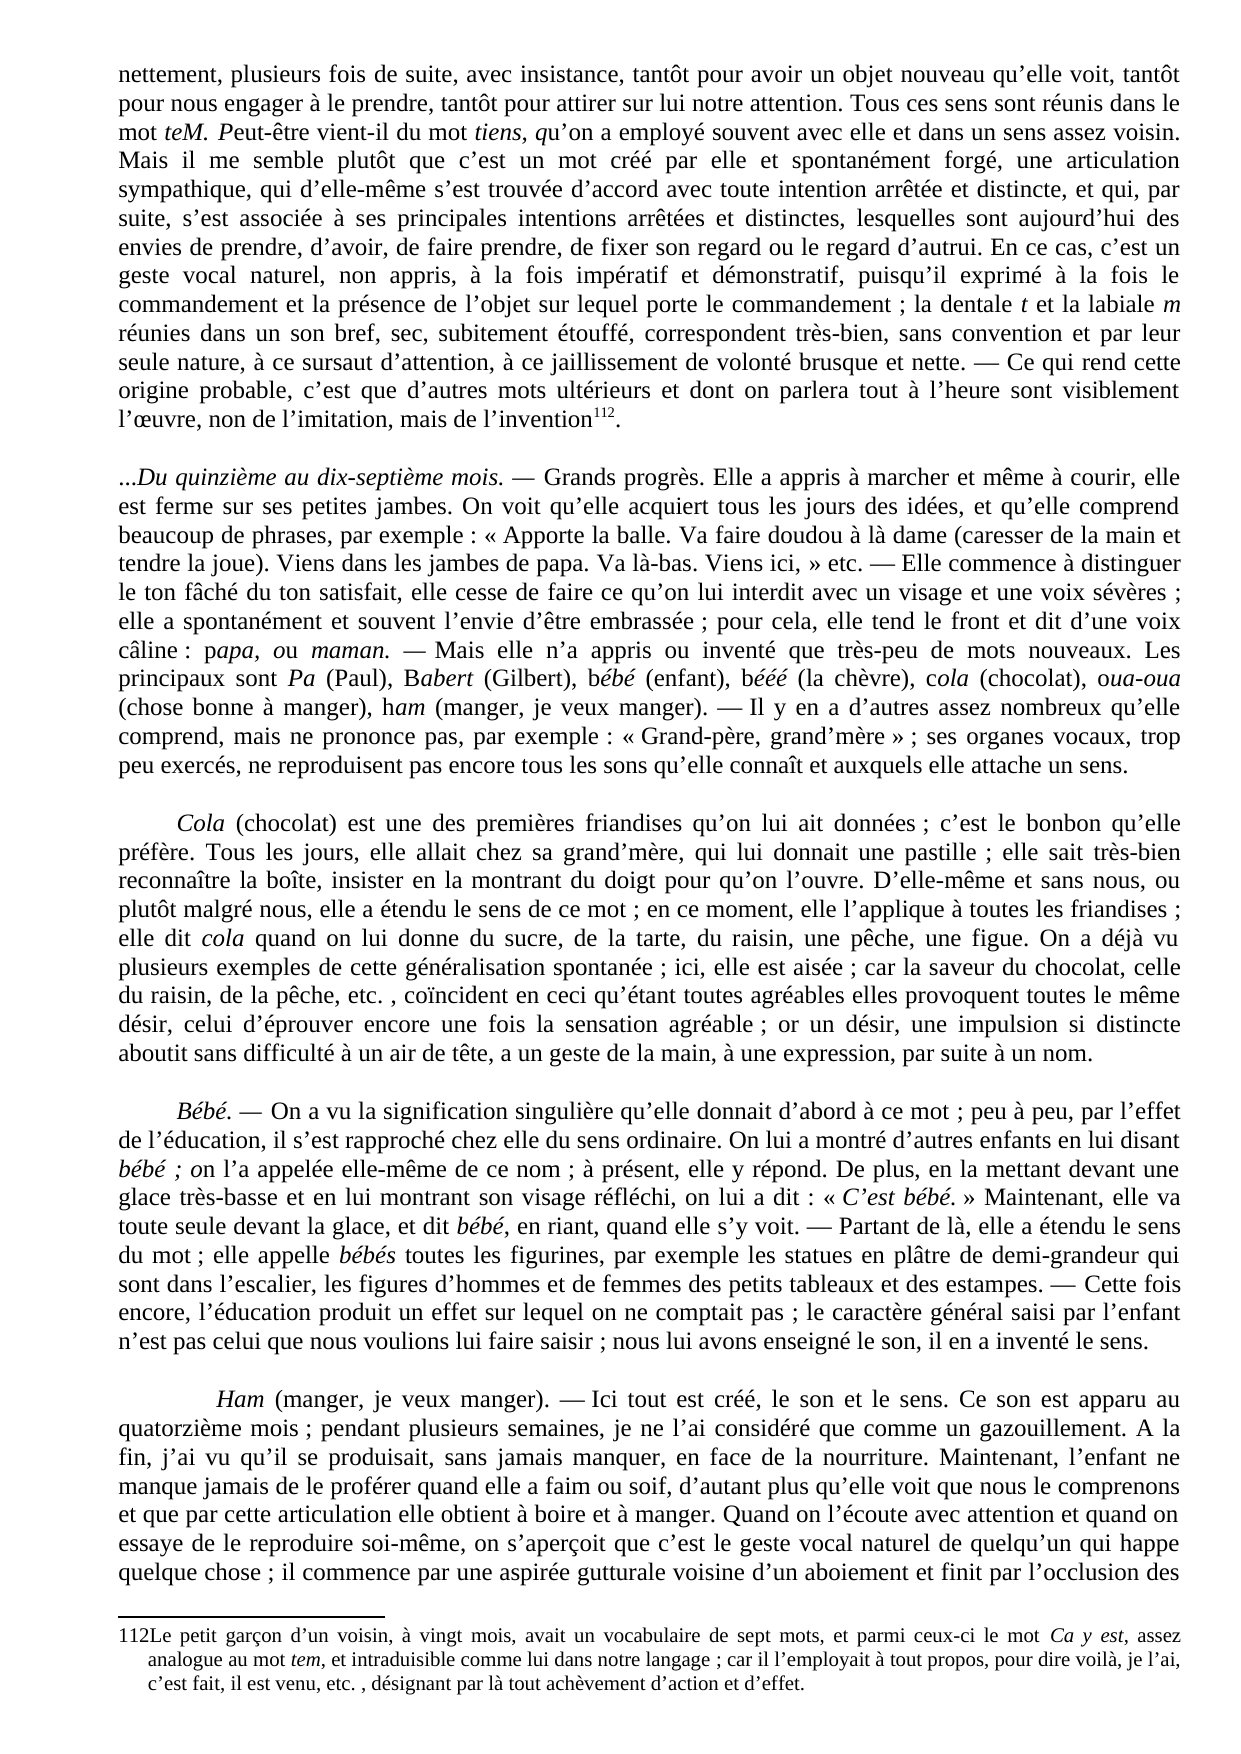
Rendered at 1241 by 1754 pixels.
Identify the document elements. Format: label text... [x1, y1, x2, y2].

text Cola (chocolat) est une des premières friandises qu’on lui ait données ; c’est le bonbon qu’elle préfère. Tous les jours, elle allait chez sa grand’mère, qui lui donnait une pastille ; elle sait très-bien reconnaître la boîte, insister en la montrant du doigt pour qu’on l’ouvre. D’elle-même et sans nous, ou plutôt malgré nous, elle a étendu le sens de ce mot ; en ce moment, elle l’applique à toutes les friandises ; elle dit cola quand on lui donne du sucre, de la tarte, du raisin, une pêche, une figue. On a déjà vu plusieurs exemples de cette généralisation spontanée ; ici, elle est aisée ; car la saveur du chocolat, celle du raisin, de la pêche, etc. , coïncident en ceci qu’étant toutes agréables elles provoquent toutes le même désir, celui d’éprouver encore une fois la sensation agréable ; or un désir, une impulsion si distincte aboutit sans difficulté à un air de tête, a un geste de la main, à une expression, par suite à un nom. [118, 808, 1181, 1067]
text Le petit garçon d’un voisin, à vingt mois, avait un vocabulaire de sept mots, et parmi ceux-ci le mot Ca y est, assez analogue au mot tem, et intraduisible comme lui dans notre langage ; car il l’employait à tout propos, pour dire voilà, je l’ai, c’est fait, il est venu, etc. , désignant par là tout achèvement d’action et d’effet. [118, 1623, 1181, 1695]
text nettement, plusieurs fois de suite, avec insistance, tantôt pour avoir un objet nouveau qu’elle voit, tantôt pour nous engager à le prendre, tantôt pour attirer sur lui notre attention. Tous ces sens sont réunis dans le mot teM. Peut-être vient-il du mot tiens, qu’on a employé souvent avec elle et dans un sens assez voisin. Mais il me semble plutôt que c’est un mot créé par elle et spontanément forgé, une articulation sympathique, qui d’elle-même s’est trouvée d’accord avec toute intention arrêtée et distincte, et qui, par suite, s’est associée à ses principales intentions arrêtées et distinctes, lesquelles sont aujourd’hui des envies de prendre, d’avoir, de faire prendre, de fixer son regard ou le regard d’autrui. En ce cas, c’est un geste vocal naturel, non appris, à la fois impératif et démonstratif, puisqu’il exprimé à la fois le commandement et la présence de l’objet sur lequel porte le commandement ; la dentale t et la labiale m réunies dans un son bref, sec, subitement étouffé, correspondent très-bien, sans convention et par leur seule nature, à ce sursaut d’attention, à ce jaillissement de volonté brusque et nette. — Ce qui rend cette origine probable, c’est que d’autres mots ultérieurs et dont on parlera tout à l’heure sont visiblement l’œuvre, non de l’imitation, mais de l’invention. [118, 59, 1181, 433]
text Bébé. — On a vu la signification singulière qu’elle donnait d’abord à ce mot ; peu à peu, par l’effet de l’éducation, il s’est rapproché chez elle du sens ordinaire. On lui a montré d’autres enfants en lui disant bébé ; on l’a appelée elle-même de ce nom ; à présent, elle y répond. De plus, en la mettant devant une glace très-basse et en lui montrant son visage réfléchi, on lui a dit : « C’est bébé. » Maintenant, elle va toute seule devant la glace, et dit bébé, en riant, quand elle s’y voit. — Partant de là, elle a étendu le sens du mot ; elle appelle bébés toutes les figurines, par exemple les statues en plâtre de demi-grandeur qui sont dans l’escalier, les figures d’hommes et de femmes des petits tableaux et des estampes. — Cette fois encore, l’éducation produit un effet sur lequel on ne comptait pas ; le caractère général saisi par l’enfant n’est pas celui que nous voulions lui faire saisir ; nous lui avons enseigné le son, il en a inventé le sens. [118, 1096, 1181, 1355]
text ...Du quinzième au dix-septième mois. — Grands progrès. Elle a appris à marcher et même à courir, elle est ferme sur ses petites jambes. On voit qu’elle acquiert tous les jours des idées, et qu’elle comprend beaucoup de phrases, par exemple : « Apporte la balle. Va faire doudou à là dame (caresser de la main et tendre la joue). Viens dans les jambes de papa. Va là-bas. Viens ici, » etc. — Elle commence à distinguer le ton fâché du ton satisfait, elle cesse de faire ce qu’on lui interdit avec un visage et une voix sévères ; elle a spontanément et souvent l’envie d’être embrassée ; pour cela, elle tend le front et dit d’une voix câline : papa, ou maman. — Mais elle n’a appris ou inventé que très-peu de mots nouveaux. Les principaux sont Pa (Paul), Babert (Gilbert), bébé (enfant), bééé (la chèvre), cola (chocolat), oua-oua (chose bonne à manger), ham (manger, je veux manger). — Il y en a d’autres assez nombreux qu’elle comprend, mais ne prononce pas, par exemple : « Grand-père, grand’mère » ; ses organes vocaux, trop peu exercés, ne reproduisent pas encore tous les sons qu’elle connaît et auxquels elle attache un sens. [118, 462, 1181, 778]
text Ham (manger, je veux manger). — Ici tout est créé, le son et le sens. Ce son est apparu au quatorzième mois ; pendant plusieurs semaines, je ne l’ai considéré que comme un gazouillement. A la fin, j’ai vu qu’il se produisait, sans jamais manquer, en face de la nourriture. Maintenant, l’enfant ne manque jamais de le proférer quand elle a faim ou soif, d’autant plus qu’elle voit que nous le comprenons et que par cette articulation elle obtient à boire et à manger. Quand on l’écoute avec attention et quand on essaye de le reproduire soi-même, on s’aperçoit que c’est le geste vocal naturel de quelqu’un qui happe quelque chose ; il commence par une aspirée gutturale voisine d’un aboiement et finit par l’occlusion des [118, 1384, 1181, 1586]
